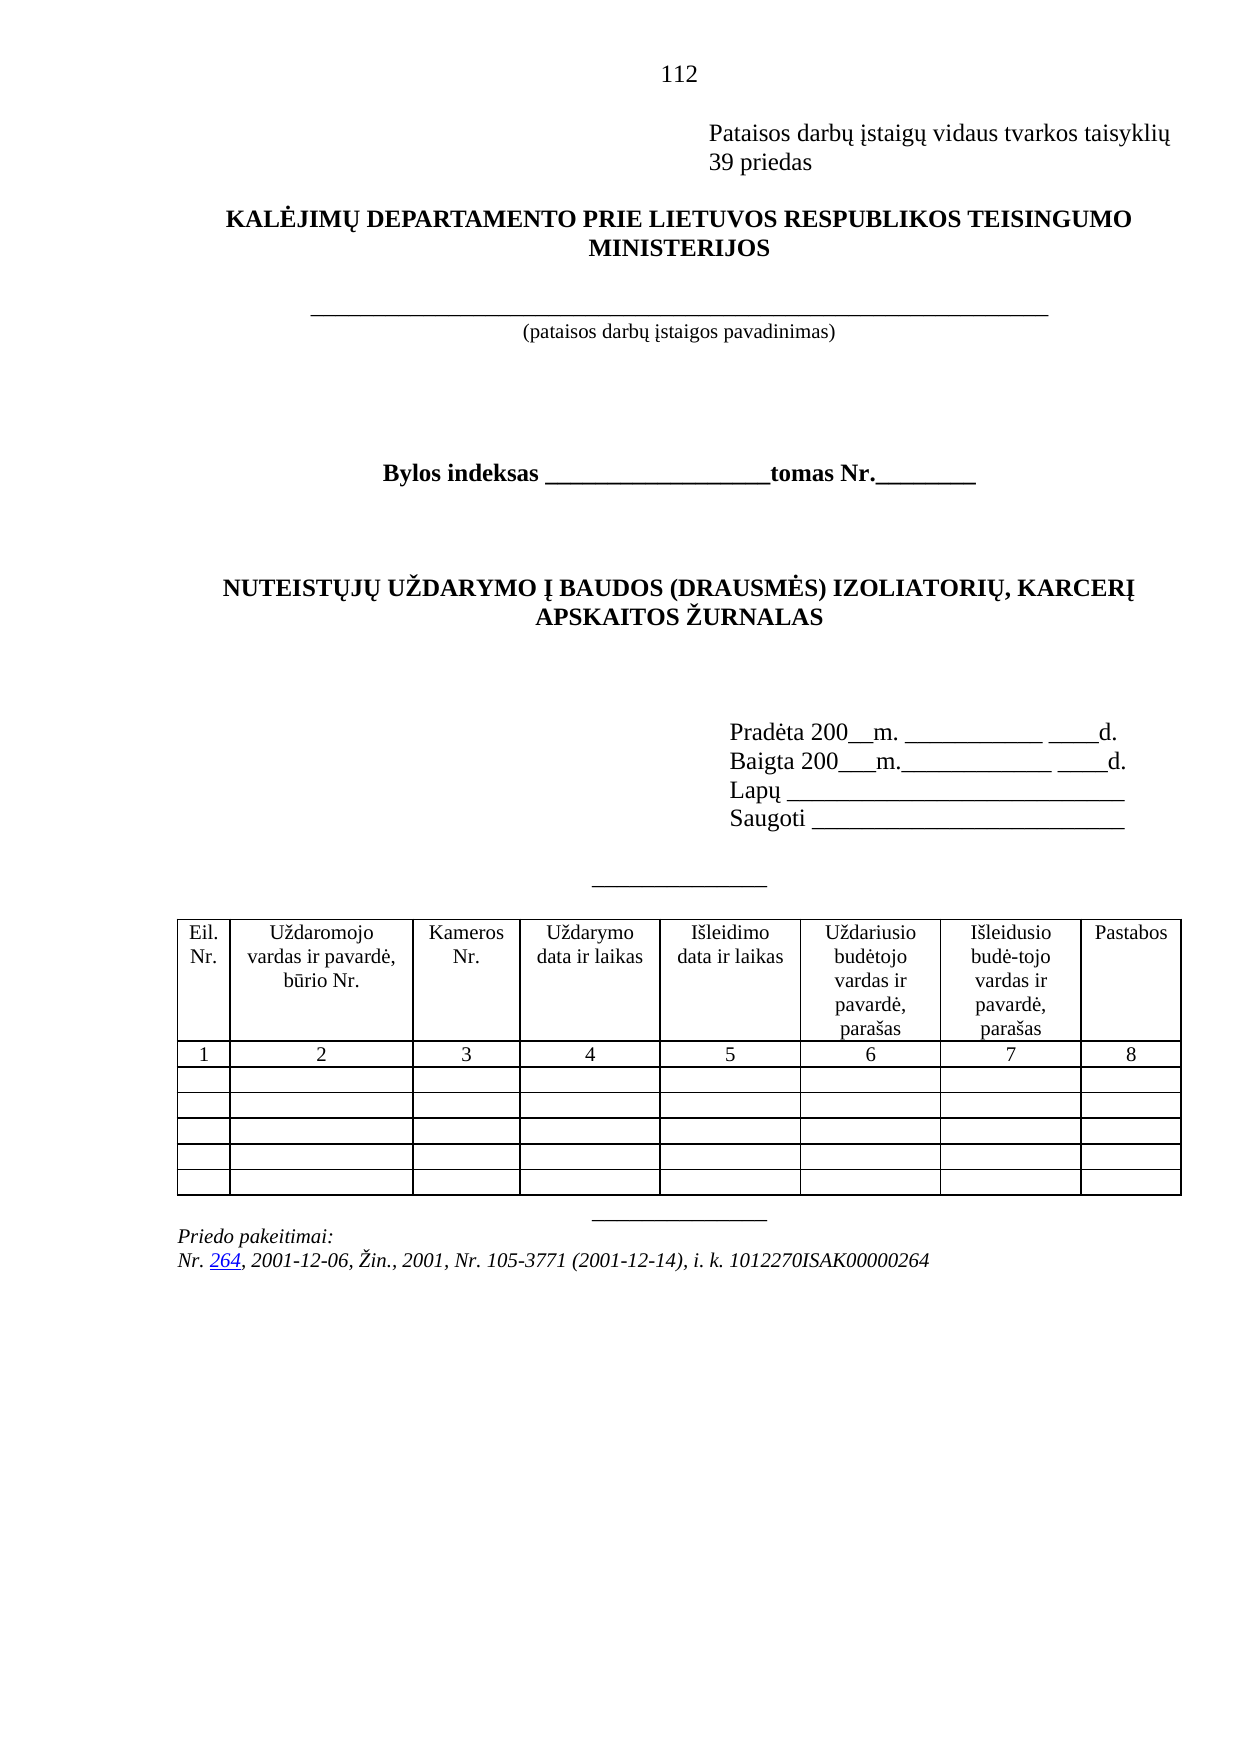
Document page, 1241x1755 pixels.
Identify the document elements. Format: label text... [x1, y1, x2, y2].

table_cell [941, 1093, 1080, 1117]
table_cell 8 [1082, 1042, 1180, 1066]
table_cell [661, 1093, 800, 1117]
table_cell [661, 1145, 800, 1168]
table_header Eil. Nr. [178, 920, 229, 1040]
table_cell [414, 1093, 519, 1117]
text Nr. 264, 2001-12-06, Žin., 2001, Nr. 105-3771 (2001-12-14), i. k. 1012270ISAK00000264 [177, 1248, 1181, 1272]
table_cell [178, 1145, 229, 1168]
table_cell 5 [661, 1042, 800, 1066]
table_cell [1082, 1170, 1180, 1194]
table_cell [1082, 1068, 1180, 1092]
table_cell [231, 1170, 412, 1194]
table_cell [414, 1145, 519, 1168]
text 39 priedas [177, 147, 1181, 176]
table_cell [1082, 1119, 1180, 1143]
table_cell [231, 1068, 412, 1092]
table_cell [1082, 1145, 1180, 1168]
table_cell [521, 1145, 659, 1168]
table_cell [231, 1093, 412, 1117]
table_header Kameros Nr. [414, 920, 519, 1040]
table_cell 3 [414, 1042, 519, 1066]
table_cell [178, 1119, 229, 1143]
text Priedo pakeitimai: [177, 1224, 1181, 1248]
table_cell [414, 1068, 519, 1092]
text Pataisos darbų įstaigų vidaus tvarkos taisyklių [709, 118, 1181, 147]
table_cell [941, 1068, 1080, 1092]
table_cell [521, 1119, 659, 1143]
table_cell [178, 1093, 229, 1117]
table_cell [801, 1119, 940, 1143]
text ___________________________________________________________ [177, 291, 1181, 319]
table_cell [1082, 1093, 1180, 1117]
text Saugoti _________________________ [177, 803, 1181, 832]
text (pataisos darbų įstaigos pavadinimas) [177, 319, 1181, 343]
text ______________ [177, 861, 1181, 890]
table_cell [801, 1093, 940, 1117]
table_header Uždaromojo vardas ir pavardė, būrio Nr. [231, 920, 412, 1040]
table_header Pastabos [1082, 920, 1180, 1040]
table_cell [521, 1170, 659, 1194]
table_cell [801, 1170, 940, 1194]
table_cell [941, 1119, 1080, 1143]
table_cell 4 [521, 1042, 659, 1066]
table_header Uždariusio budėtojo vardas ir pavardė, parašas [801, 920, 940, 1040]
table_cell 2 [231, 1042, 412, 1066]
table_header Išleidusio budė-tojo vardas ir pavardė, parašas [941, 920, 1080, 1040]
text Lapų ___________________________ [177, 775, 1181, 803]
table_cell [661, 1170, 800, 1194]
table_cell [661, 1119, 800, 1143]
table_header Uždarymo data ir laikas [521, 920, 659, 1040]
table_cell 1 [178, 1042, 229, 1066]
text Baigta 200___m.____________ ____d. [177, 746, 1181, 775]
table_cell [414, 1119, 519, 1143]
table_cell [521, 1068, 659, 1092]
text ______________ [177, 1196, 1181, 1224]
table_cell [801, 1068, 940, 1092]
text Pradėta 200__m. ___________ ____d. [177, 717, 1181, 746]
table_header Išleidimo data ir laikas [661, 920, 800, 1040]
table_cell 6 [801, 1042, 940, 1066]
table_cell [231, 1145, 412, 1168]
table_cell [178, 1068, 229, 1092]
text Bylos indeksas __________________tomas Nr.________ [177, 458, 1181, 487]
table_cell 7 [941, 1042, 1080, 1066]
table_cell [661, 1068, 800, 1092]
table_cell [414, 1170, 519, 1194]
table_cell [231, 1119, 412, 1143]
table_cell [801, 1145, 940, 1168]
table_cell [178, 1170, 229, 1194]
table_cell [941, 1145, 1080, 1168]
table_cell [941, 1170, 1080, 1194]
text KALĖJIMŲ DEPARTAMENTO PRIE LIETUVOS RESPUBLIKOS TEISINGUMO MINISTERIJOS [177, 204, 1181, 262]
table_cell [521, 1093, 659, 1117]
text NUTEISTŲJŲ UŽDARYMO Į BAUDOS (DRAUSMĖS) IZOLIATORIŲ, KARCERĮ APSKAITOS ŽURNALAS [177, 573, 1181, 631]
